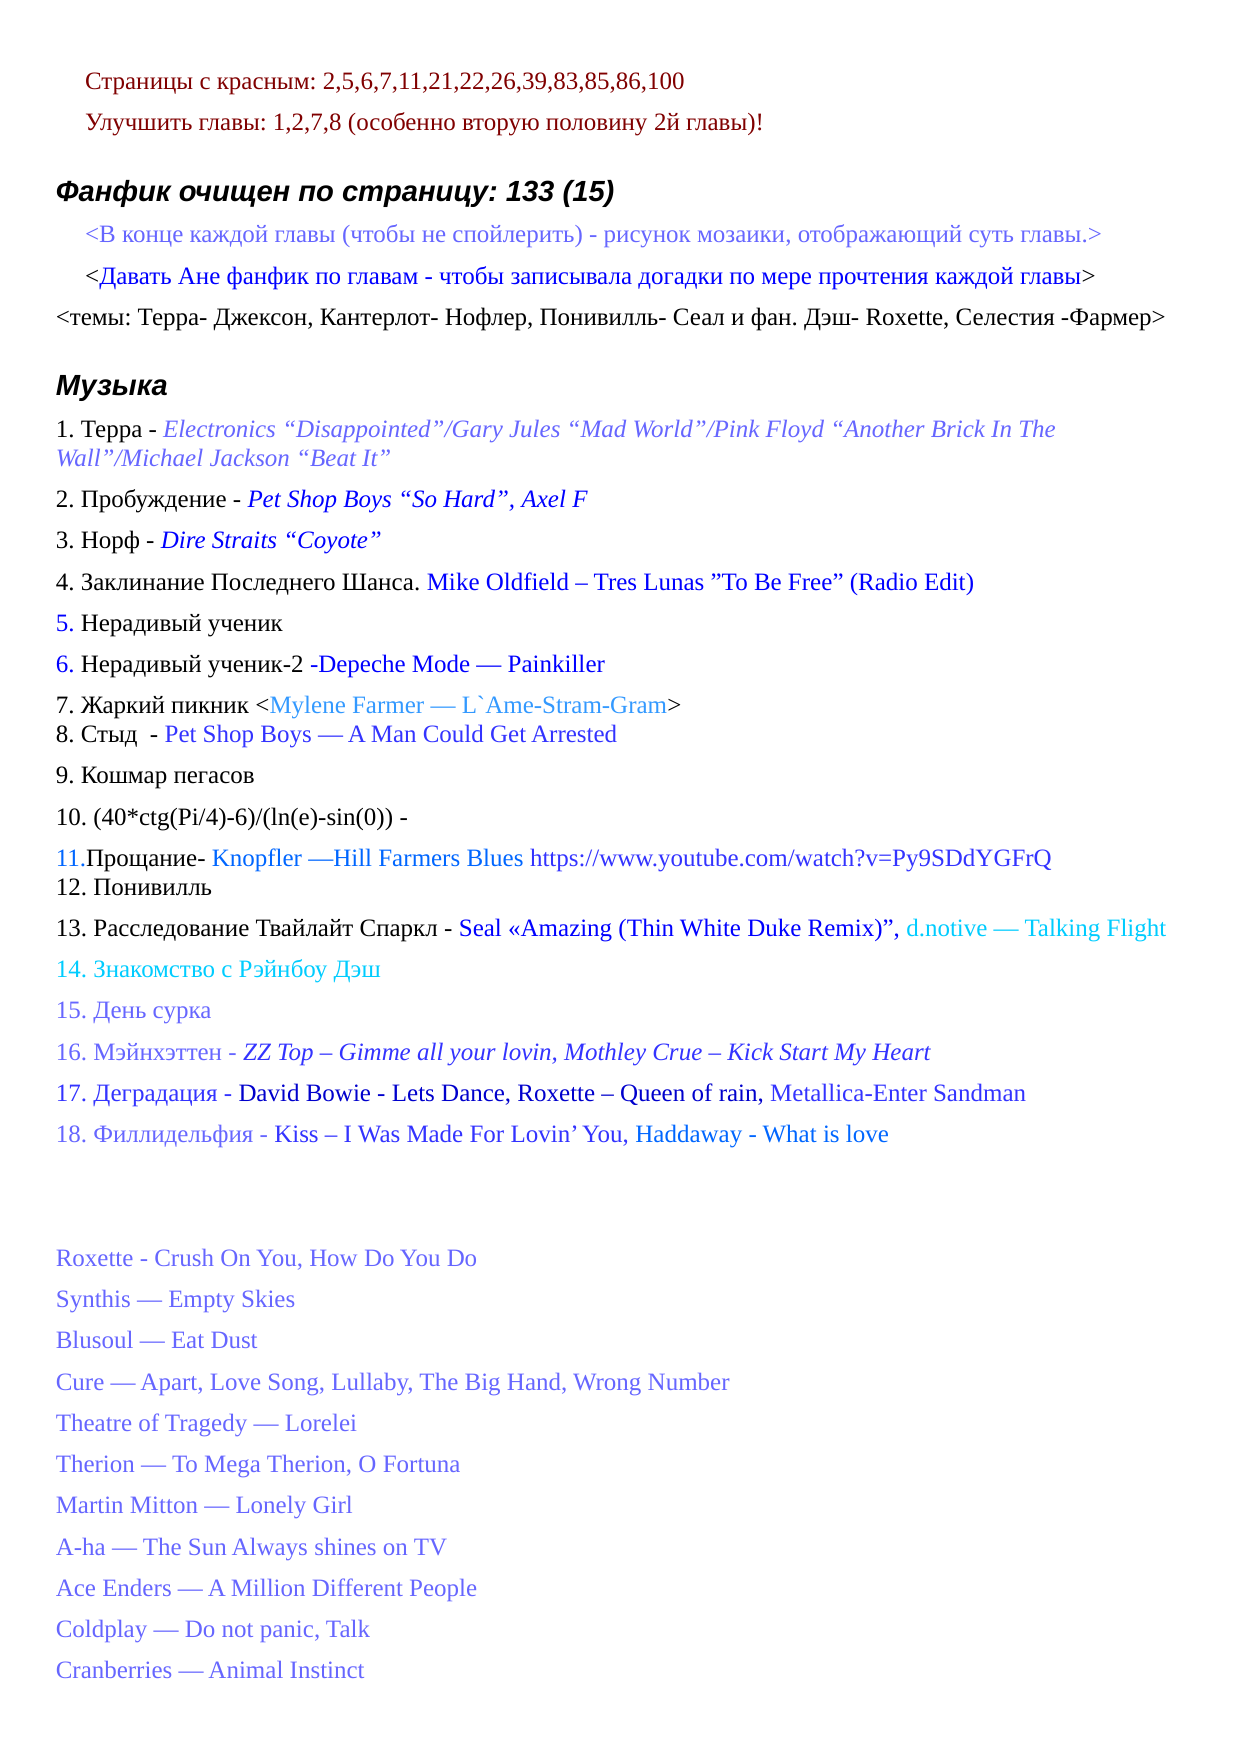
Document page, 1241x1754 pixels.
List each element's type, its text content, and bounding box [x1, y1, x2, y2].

text Cranberries — Animal Instinct [56, 1656, 1173, 1684]
text 17. Деградация - David Bowie - Lets Dance, Roxette – Queen of rain, Metallica-Enter Sandman [56, 1078, 1173, 1107]
text A-ha — The Sun Always shines on TV [56, 1532, 1173, 1561]
text Улучшить главы: 1,2,7,8 (особенно вторую половину 2й главы)! [56, 107, 1173, 136]
text 2. Пробуждение - Pet Shop Boys “So Hard”, Axel F [56, 484, 1173, 513]
text Coldplay — Do not panic, Talk [56, 1614, 1173, 1643]
text 7. Жаркий пикник <Mylene Farmer — L`Ame-Stram-Gram> 8. Стыд - Pet Shop Boys — A Man Could Get Arrested [56, 691, 1173, 748]
text Roxette - Crush On You, How Do You Do [56, 1243, 1173, 1272]
text 9. Кошмар пегасов [56, 761, 1173, 789]
text 1. Терра - Electronics “Disappointed”/Gary Jules “Mad World”/Pink Floyd “Another Brick In The Wall”/Michael Jackson “Beat It” [56, 414, 1173, 472]
text 10. (40*ctg(Pi/4)-6)/(ln(e)-sin(0)) - [56, 802, 1173, 831]
text Theatre of Tragedy — Lorelei [56, 1408, 1173, 1437]
text Martin Mitton — Lonely Girl [56, 1491, 1173, 1519]
text 16. Мэйнхэттен - ZZ Top – Gimme all your lovin, Mothley Crue – Kick Start My Heart [56, 1037, 1173, 1066]
text 6. Нерадивый ученик-2 -Depeche Mode — Painkiller [56, 649, 1173, 678]
text <В конце каждой главы (чтобы не спойлерить) - рисунок мозаики, отображающий суть главы.> [56, 219, 1173, 248]
text 15. День сурка [56, 996, 1173, 1024]
text 13. Расследование Твайлайт Спаркл - Seal «Amazing (Thin White Duke Remix)”, d.notive — Talking Flight [56, 913, 1173, 942]
text Ace Enders — A Million Different People [56, 1573, 1173, 1602]
text 4. Заклинание Последнего Шанса. Mike Oldfield – Tres Lunas ”To Be Free” (Radio Edit) [56, 567, 1173, 596]
text Страницы с красным: 2,5,6,7,11,21,22,26,39,83,85,86,100 [56, 66, 1173, 95]
text 5. Нерадивый ученик [56, 608, 1173, 637]
text 11.Прощание- Knopfler —Hill Farmers Blues https://www.youtube.com/watch?v=Py9SDdYGFrQ 12. Понивилль [56, 843, 1173, 901]
text Cure — Apart, Love Song, Lullaby, The Big Hand, Wrong Number [56, 1367, 1173, 1396]
text 14. Знакомство с Рэйнбоу Дэш [56, 954, 1173, 983]
text Synthis — Empty Skies [56, 1284, 1173, 1313]
subtitle Фанфик очищен по страницу: 133 (15) [56, 173, 1173, 207]
subtitle Музыка [56, 368, 1173, 402]
text Therion — To Mega Therion, O Fortuna [56, 1449, 1173, 1478]
text 3. Норф - Dire Straits “Coyote” [56, 526, 1173, 554]
text 18. Филлидельфия - Kiss – I Was Made For Lovin’ You, Haddaway - What is love [56, 1119, 1173, 1148]
text <Давать Ане фанфик по главам - чтобы записывала догадки по мере прочтения каждой главы> [56, 261, 1173, 289]
text <темы: Терра- Джексон, Кантерлот- Нофлер, Понивилль- Сеал и фан. Дэш- Roxette, Селестия -Фармер> [56, 302, 1173, 331]
text Blusoul — Eat Dust [56, 1326, 1173, 1354]
